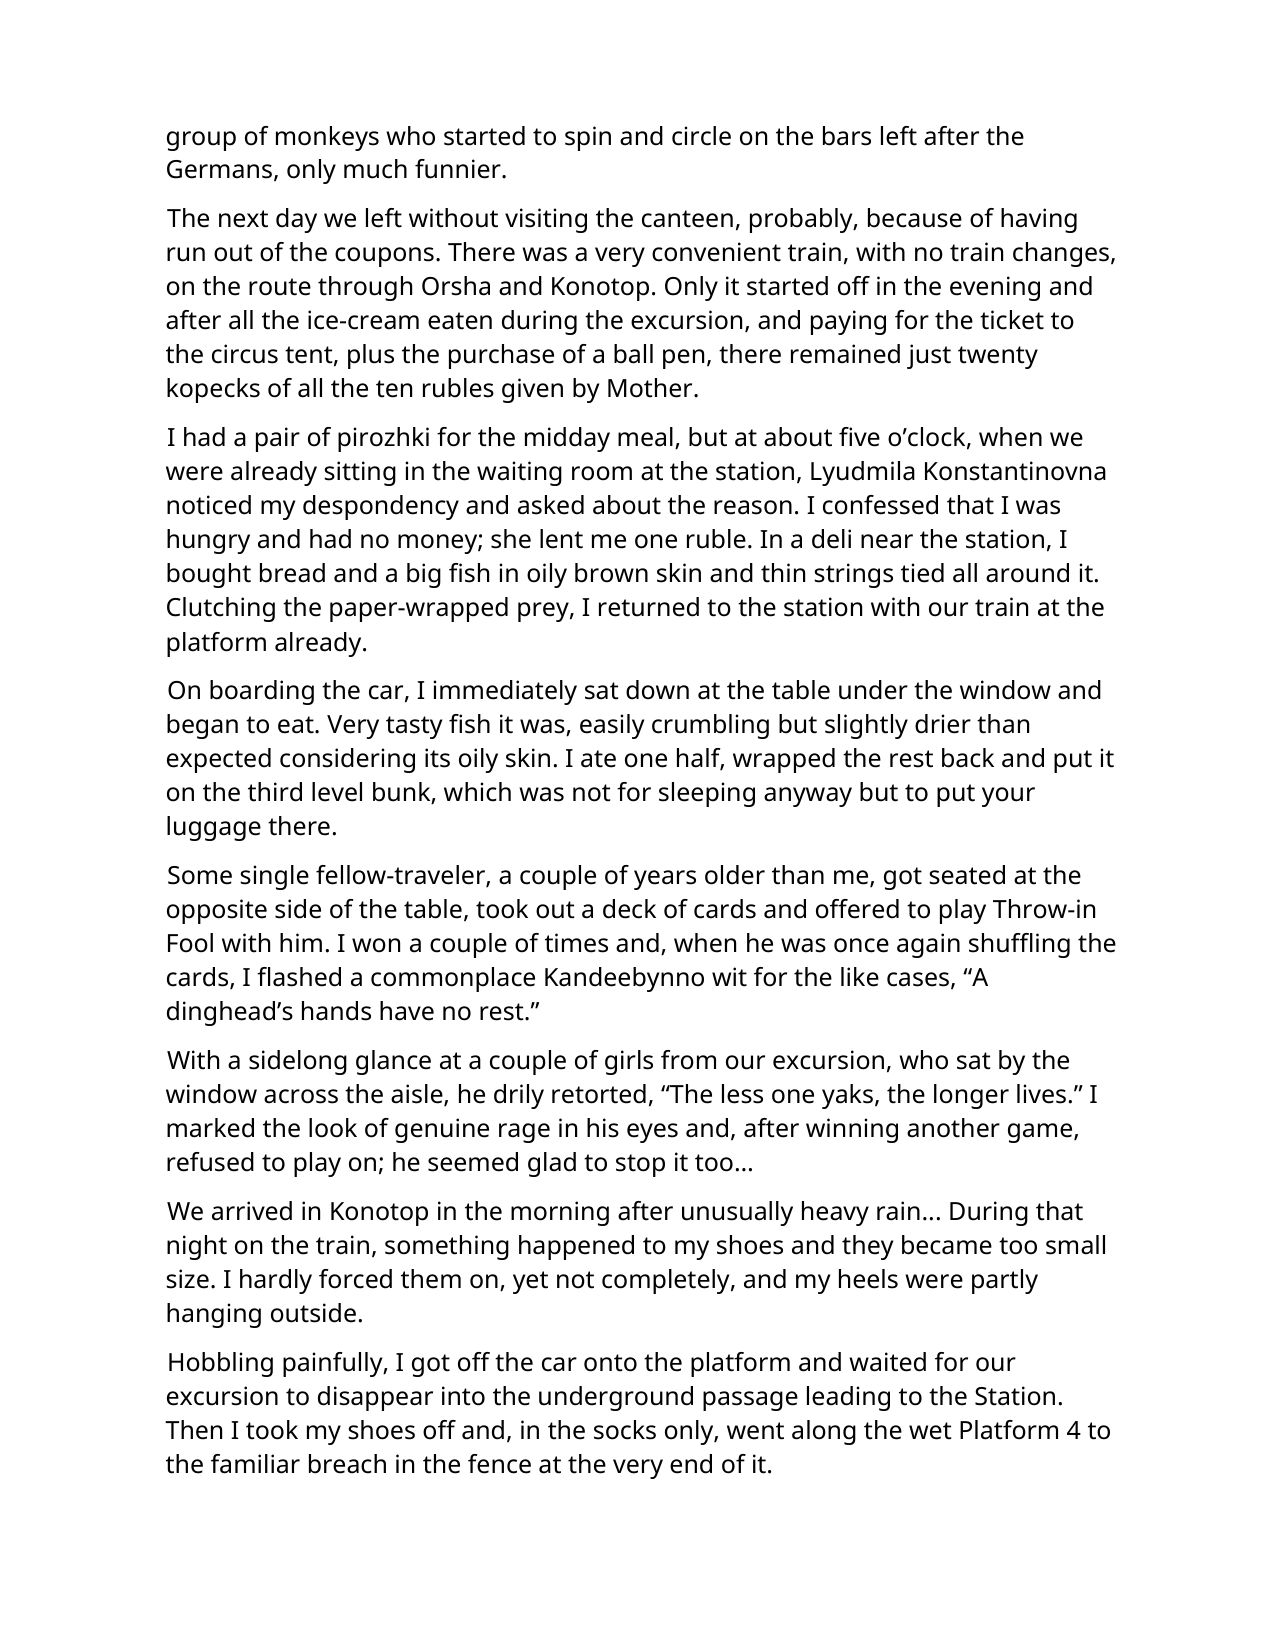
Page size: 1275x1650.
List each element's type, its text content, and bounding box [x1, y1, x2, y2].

text On boarding the car, I immediately sat down at the table under the window and began to eat. Very tasty fish it was, easily crumbling but slightly drier than expected considering its oily skin. I ate one half, wrapped the rest back and put it on the third level bunk, which was not for sleeping anyway but to put your luggage there. [165, 673, 1118, 843]
text group of monkeys who started to spin and circle on the bars left after the Germans, only much funnier. [165, 118, 1118, 186]
text Hobbling painfully, I got off the car onto the platform and waited for our excursion to disappear into the underground passage leading to the Station. Then I took my shoes off and, in the socks only, went along the wet Platform 4 to the familiar breach in the fence at the very end of it. [165, 1344, 1118, 1481]
text Some single fellow-traveler, a couple of years older than me, got seated at the opposite side of the table, took out a deck of cards and offered to play Throw-in Fool with him. I won a couple of times and, when he was once again shuffling the cards, I flashed a commonplace Kandeebynno wit for the like cases, “A dinghead’s hands have no rest.” [165, 858, 1118, 1028]
text The next day we left without visiting the canteen, probably, because of having run out of the coupons. There was a very convenient train, with no train changes, on the route through Orsha and Konotop. Only it started off in the evening and after all the ice-cream eaten during the excursion, and paying for the ticket to the circus tent, plus the purchase of a ball pen, there remained just twenty kopecks of all the ten rubles given by Mother. [165, 201, 1118, 405]
text We arrived in Konotop in the morning after unusually heavy rain... During that night on the train, something happened to my shoes and they became too small size. I hardly forced them on, yet not completely, and my heels were partly hanging outside. [165, 1193, 1118, 1330]
text With a sidelong glance at a couple of girls from our excursion, who sat by the window across the aisle, he drily retorted, “The less one yaks, the longer lives.” I marked the look of genuine rage in his eyes and, after winning another game, refused to play on; he seemed glad to stop it too… [165, 1043, 1118, 1179]
text I had a pair of pirozhki for the midday meal, but at about five o’clock, when we were already sitting in the waiting room at the station, Lyudmila Konstantinovna noticed my despondency and asked about the reason. I confessed that I was hungry and had no money; she lent me one ruble. In a deli near the station, I bought bread and a big fish in oily brown skin and thin strings tied all around it. Clutching the paper-wrapped prey, I returned to the station with our train at the platform already. [165, 420, 1118, 658]
